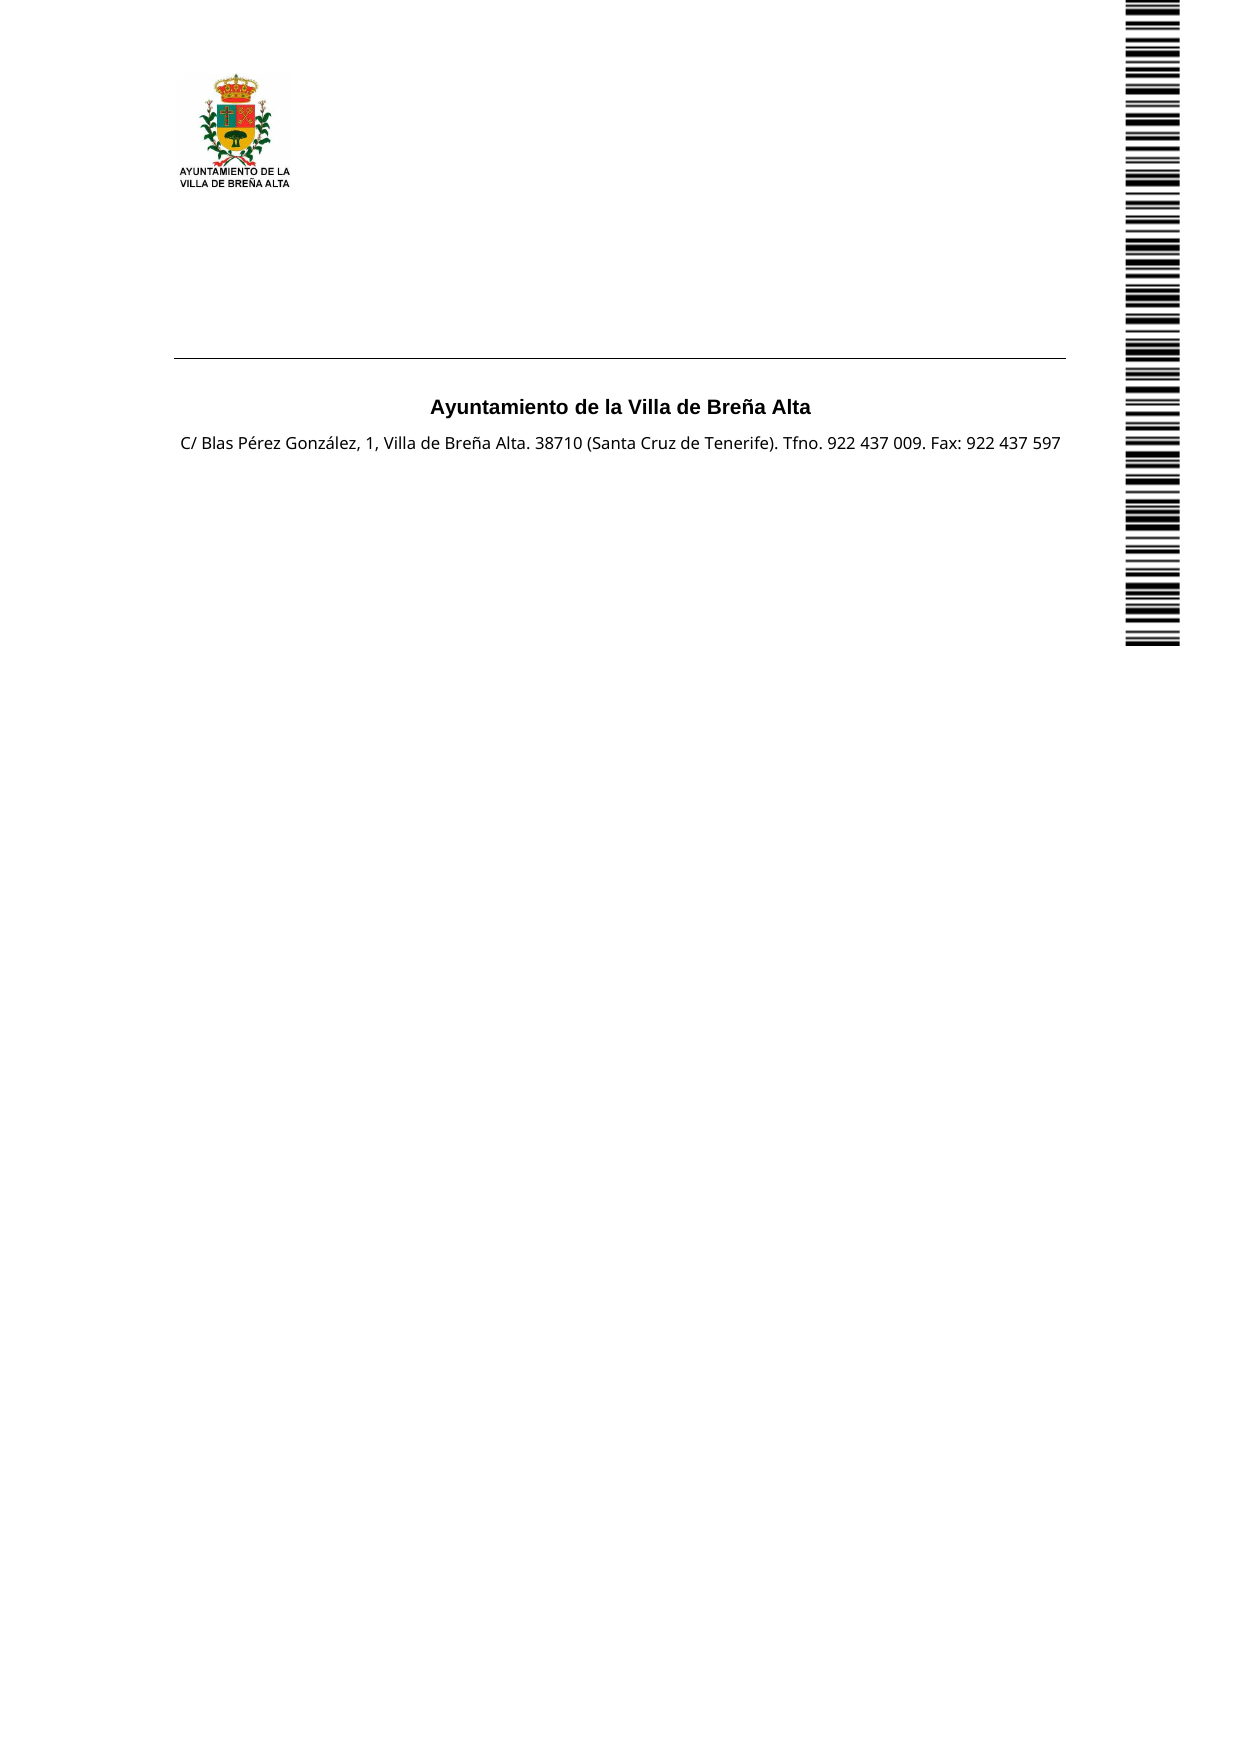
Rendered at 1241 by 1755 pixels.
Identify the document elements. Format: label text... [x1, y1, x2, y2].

text C/ Blas Pérez González, 1, Villa de Breña Alta. 38710 (Santa Cruz de Tenerife). Tfno. 922 437 009. Fax: 922 437 597 [178, 432, 1063, 454]
subtitle Ayuntamiento de la Villa de Breña Alta [178, 395, 1063, 419]
